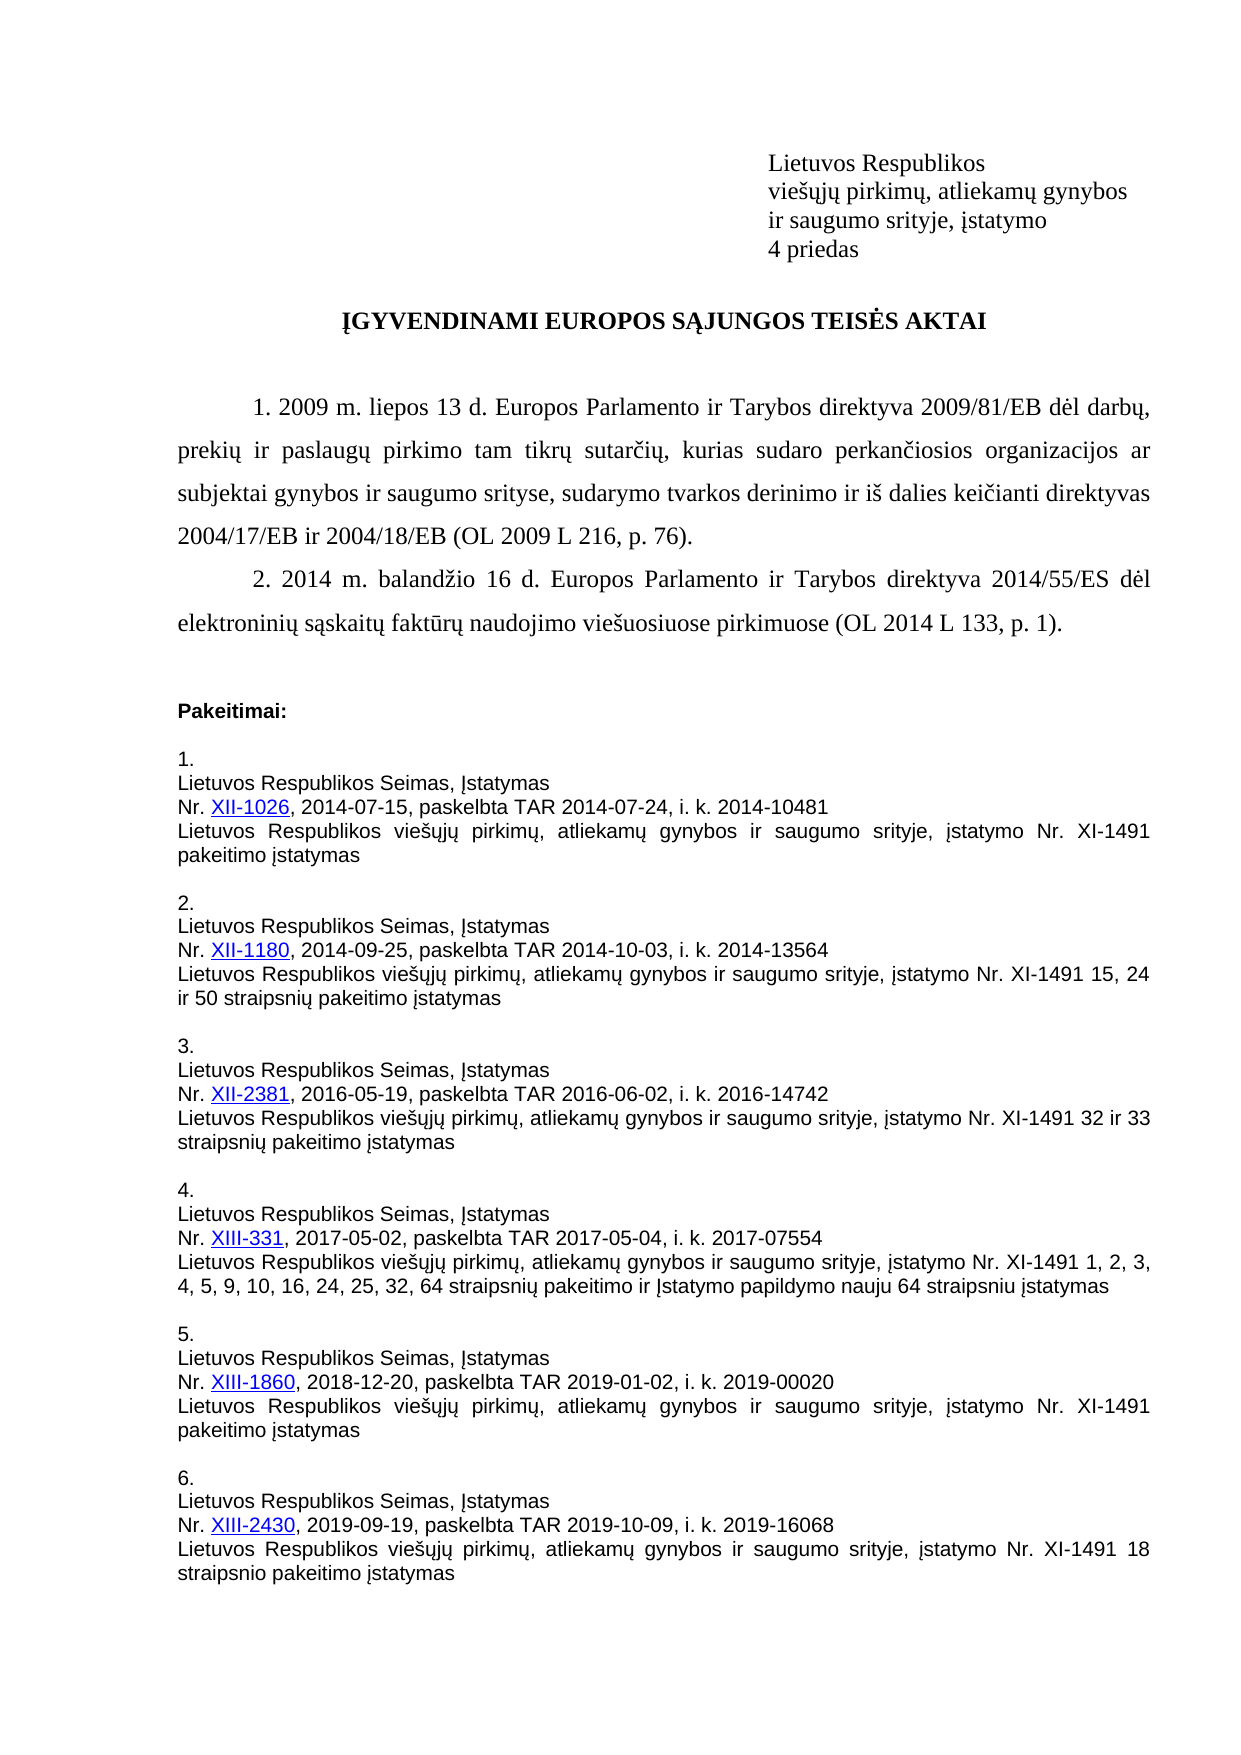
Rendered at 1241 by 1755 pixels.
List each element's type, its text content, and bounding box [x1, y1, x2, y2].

text Lietuvos Respublikos Seimas, Įstatymas [177, 1489, 1152, 1513]
text ĮGYVENDINAMI EUROPOS SĄJUNGOS TEISĖS AKTAI [177, 306, 1152, 334]
text 2. [177, 890, 1152, 914]
text 4. [177, 1178, 1152, 1202]
text Nr. XIII-1860, 2018-12-20, paskelbta TAR 2019-01-02, i. k. 2019-00020 [177, 1369, 1152, 1393]
text Lietuvos Respublikos Seimas, Įstatymas [177, 771, 1152, 794]
text Nr. XIII-2430, 2019-09-19, paskelbta TAR 2019-10-09, i. k. 2019-16068 [177, 1513, 1152, 1537]
text 1. [177, 747, 1152, 771]
text ir saugumo srityje, įstatymo [768, 205, 1152, 234]
text Lietuvos Respublikos Seimas, Įstatymas [177, 1058, 1152, 1082]
text 3. [177, 1034, 1152, 1058]
text Lietuvos Respublikos viešųjų pirkimų, atliekamų gynybos ir saugumo srityje, įstatymo Nr. XI-1491 18 straipsnio pakeitimo įstatymas [177, 1537, 1152, 1585]
text Lietuvos Respublikos Seimas, Įstatymas [177, 1202, 1152, 1226]
text Lietuvos Respublikos viešųjų pirkimų, atliekamų gynybos ir saugumo srityje, įstatymo Nr. XI-1491 pakeitimo įstatymas [177, 818, 1152, 866]
text Nr. XII-1180, 2014-09-25, paskelbta TAR 2014-10-03, i. k. 2014-13564 [177, 938, 1152, 962]
text 1. 2009 m. liepos 13 d. Europos Parlamento ir Tarybos direktyva 2009/81/EB dėl darbų, prekių ir paslaugų pirkimo tam tikrų sutarčių, kurias sudaro perkančiosios organizacijos ar subjektai gynybos ir saugumo srityse, sudarymo tvarkos derinimo ir iš dalies keičianti direktyvas 2004/17/EB ir 2004/18/EB (OL 2009 L 216, p. 76). [177, 392, 1152, 550]
text 5. [177, 1322, 1152, 1346]
text Lietuvos Respublikos Seimas, Įstatymas [177, 1346, 1152, 1369]
text Nr. XIII-331, 2017-05-02, paskelbta TAR 2017-05-04, i. k. 2017-07554 [177, 1226, 1152, 1250]
text Lietuvos Respublikos viešųjų pirkimų, atliekamų gynybos ir saugumo srityje, įstatymo Nr. XI-1491 pakeitimo įstatymas [177, 1393, 1152, 1441]
text 4 priedas [768, 234, 1152, 263]
text Nr. XII-1026, 2014-07-15, paskelbta TAR 2014-07-24, i. k. 2014-10481 [177, 794, 1152, 818]
text Lietuvos Respublikos Seimas, Įstatymas [177, 914, 1152, 938]
text Lietuvos Respublikos viešųjų pirkimų, atliekamų gynybos ir saugumo srityje, įstatymo Nr. XI-1491 1, 2, 3, 4, 5, 9, 10, 16, 24, 25, 32, 64 straipsnių pakeitimo ir Įstatymo papildymo nauju 64 straipsniu įstatymas [177, 1250, 1152, 1298]
text Lietuvos Respublikos viešųjų pirkimų, atliekamų gynybos ir saugumo srityje, įstatymo Nr. XI-1491 15, 24 ir 50 straipsnių pakeitimo įstatymas [177, 962, 1152, 1010]
text 2. 2014 m. balandžio 16 d. Europos Parlamento ir Tarybos direktyva 2014/55/ES dėl elektroninių sąskaitų faktūrų naudojimo viešuosiuose pirkimuose (OL 2014 L 133, p. 1). [177, 564, 1152, 636]
text Nr. XII-2381, 2016-05-19, paskelbta TAR 2016-06-02, i. k. 2016-14742 [177, 1082, 1152, 1106]
text 6. [177, 1465, 1152, 1489]
text Lietuvos Respublikos [768, 148, 1152, 176]
text viešųjų pirkimų, atliekamų gynybos [768, 176, 1152, 205]
text Pakeitimai: [177, 699, 1152, 723]
text Lietuvos Respublikos viešųjų pirkimų, atliekamų gynybos ir saugumo srityje, įstatymo Nr. XI-1491 32 ir 33 straipsnių pakeitimo įstatymas [177, 1106, 1152, 1154]
